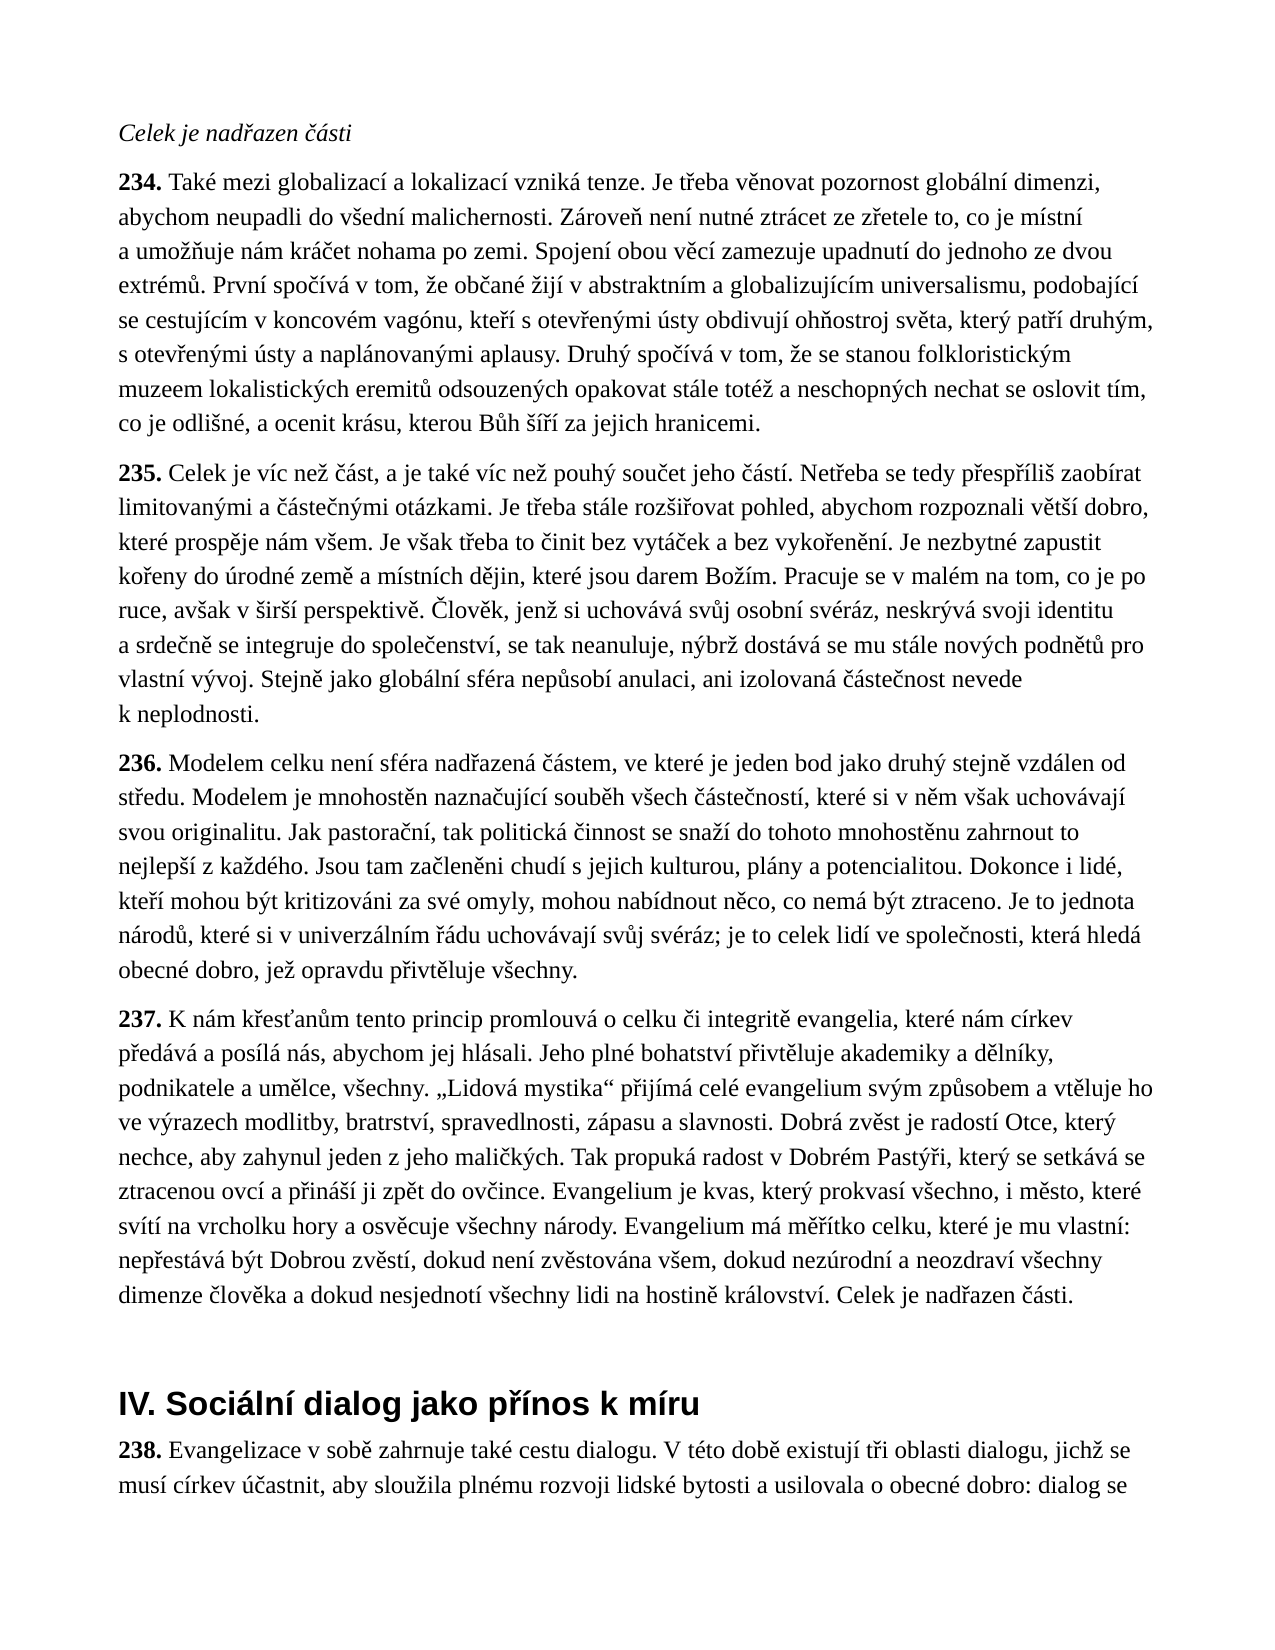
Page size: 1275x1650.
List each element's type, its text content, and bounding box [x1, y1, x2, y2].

text 237. K nám křesťanům tento princip promlouvá o celku či integritě evangelia, které nám církev předává a posílá nás, abychom jej hlásali. Jeho plné bohatství přivtěluje akademiky a dělníky, podnikatele a umělce, všechny. „Lidová mystika“ přijímá celé evangelium svým způsobem a vtěluje ho ve výrazech modlitby, bratrství, spravedlnosti, zápasu a slavnosti. Dobrá zvěst je radostí Otce, který nechce, aby zahynul jeden z jeho maličkých. Tak propuká radost v Dobrém Pastýři, který se setkává se ztracenou ovcí a přináší ji zpět do ovčince. Evangelium je kvas, který prokvasí všechno, i město, které svítí na vrcholku hory a osvěcuje všechny národy. Evangelium má měřítko celku, které je mu vlastní: nepřestává být Dobrou zvěstí, dokud není zvěstována všem, dokud nezúrodní a neozdraví všechny dimenze člověka a dokud nesjednotí všechny lidi na hostině království. Celek je nadřazen části. [118, 1004, 1157, 1343]
text 235. Celek je víc než část, a je také víc než pouhý součet jeho částí. Netřeba se tedy přespříliš zaobírat limitovanými a částečnými otázkami. Je třeba stále rozšiřovat pohled, abychom rozpoznali větší dobro, které prospěje nám všem. Je však třeba to činit bez vytáček a bez vykořenění. Je nezbytné zapustit kořeny do úrodné země a místních dějin, které jsou darem Božím. Pracuje se v malém na tom, co je po ruce, avšak v širší perspektivě. Člověk, jenž si uchovává svůj osobní svéráz, neskrývá svoji identitu a srdečně se integruje do společenství, se tak neanuluje, nýbrž dostává se mu stále nových podnětů pro vlastní vývoj. Stejně jako globální sféra nepůsobí anulaci, ani izolovaná částečnost nevede k neplodnosti. [118, 458, 1157, 728]
text 234. Také mezi globalizací a lokalizací vzniká tenze. Je třeba věnovat pozornost globální dimenzi, abychom neupadli do všední malichernosti. Zároveň není nutné ztrácet ze zřetele to, co je místní a umožňuje nám kráčet nohama po zemi. Spojení obou věcí zamezuje upadnutí do jednoho ze dvou extrémů. První spočívá v tom, že občané žijí v abstraktním a globalizujícím universalismu, podobající se cestujícím v koncovém vagónu, kteří s otevřenými ústy obdivují ohňostroj světa, který patří druhým, s otevřenými ústy a naplánovanými aplausy. Druhý spočívá v tom, že se stanou folkloristickým muzeem lokalistických eremitů odsouzených opakovat stále totéž a neschopných nechat se oslovit tím, co je odlišné, a ocenit krásu, kterou Bůh šíří za jejich hranicemi. [118, 167, 1157, 437]
subtitle IV. Sociální dialog jako přínos k míru [118, 1384, 1157, 1423]
text Celek je nadřazen části [118, 118, 1157, 147]
text 236. Modelem celku není sféra nadřazená částem, ve které je jeden bod jako druhý stejně vzdálen od středu. Modelem je mnohostěn naznačující souběh všech částečností, které si v něm však uchovávají svou originalitu. Jak pastorační, tak politická činnost se snaží do tohoto mnohostěnu zahrnout to nejlepší z každého. Jsou tam začleněni chudí s jejich kulturou, plány a potencialitou. Dokonce i lidé, kteří mohou být kritizováni za své omyly, mohou nabídnout něco, co nemá být ztraceno. Je to jednota národů, které si v univerzálním řádu uchovávají svůj svéráz; je to celek lidí ve společnosti, která hledá obecné dobro, jež opravdu přivtěluje všechny. [118, 748, 1157, 984]
text 238. Evangelizace v sobě zahrnuje také cestu dialogu. V této době existují tři oblasti dialogu, jichž se musí církev účastnit, aby sloužila plnému rozvoji lidské bytosti a usilovala o obecné dobro: dialog se [118, 1435, 1157, 1498]
